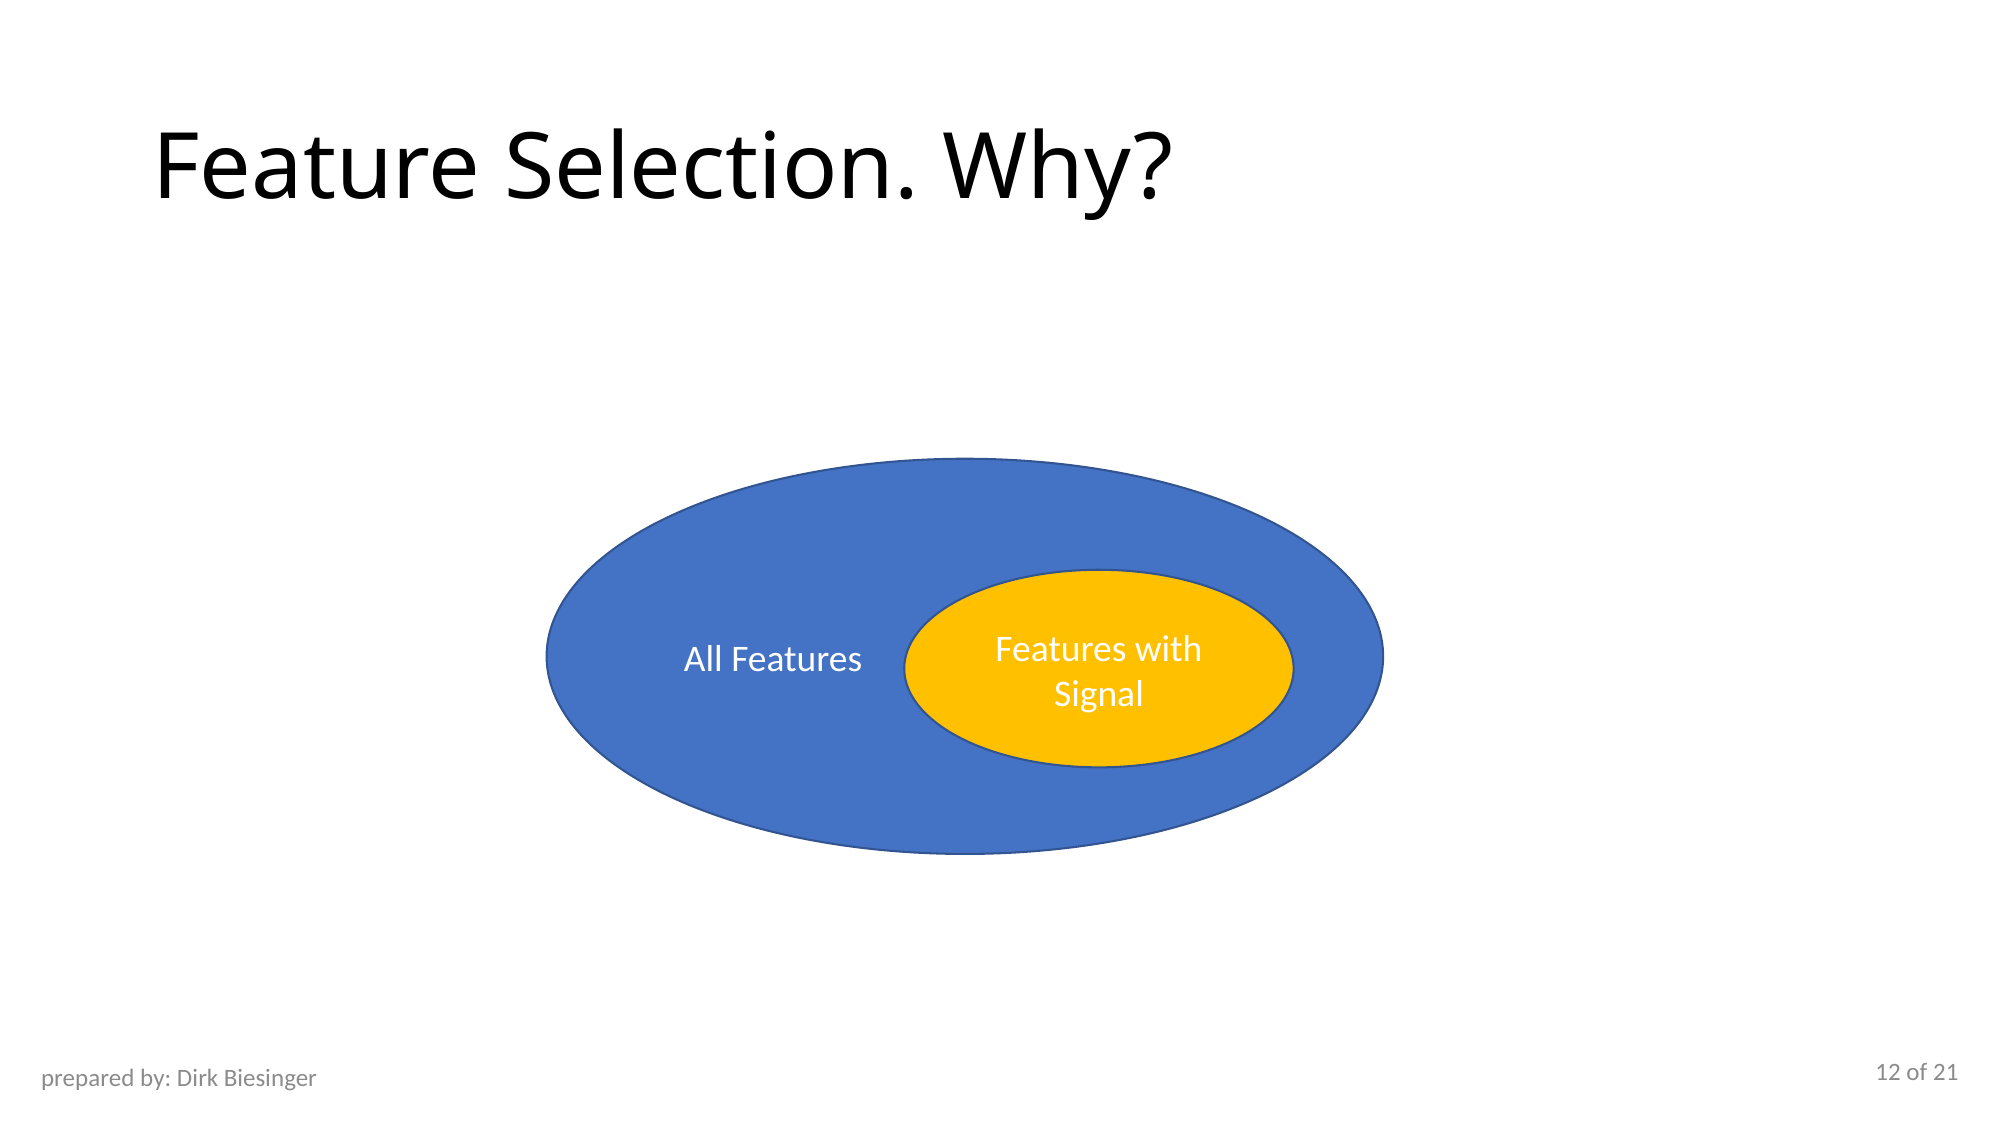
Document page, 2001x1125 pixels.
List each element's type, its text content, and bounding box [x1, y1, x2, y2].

footer prepared by: Dirk Biesinger [26, 1046, 702, 1107]
text_box Features with Signal [904, 569, 1294, 768]
slide_number <number> of 21 [1523, 1040, 1974, 1101]
text_box All Features [546, 458, 1384, 854]
title Feature Selection. Why? [137, 59, 1863, 278]
